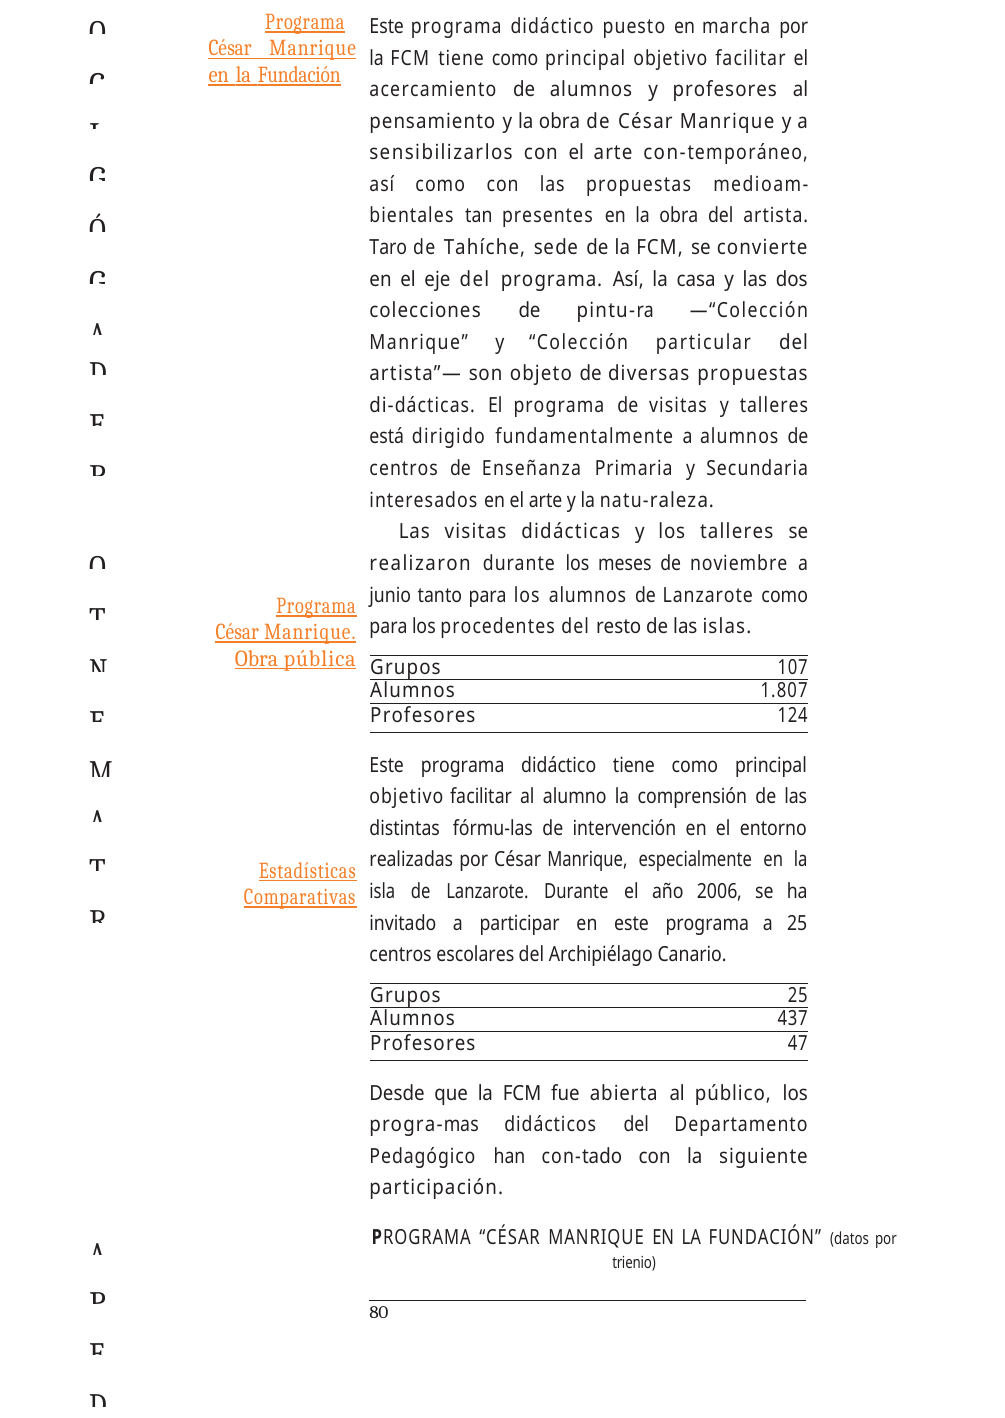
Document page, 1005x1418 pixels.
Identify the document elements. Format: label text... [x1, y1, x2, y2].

text P [96, 466, 102, 475]
text E [89, 704, 128, 722]
text R [89, 903, 128, 922]
text O [89, 549, 128, 569]
text T [89, 601, 128, 619]
text E [89, 407, 128, 425]
table_header Grupos [370, 984, 621, 1007]
table_cell Profesores [370, 1032, 621, 1060]
text Programa César Manrique. Obra pública [204, 593, 356, 672]
text E [89, 1336, 128, 1354]
table_cell 437 [621, 1008, 807, 1031]
text Ó [89, 213, 128, 232]
table_cell Alumnos [370, 1008, 621, 1031]
table_cell Alumnos [370, 680, 613, 703]
table_header 25 [621, 984, 807, 1007]
table_cell Profesores [370, 704, 613, 732]
table_header 107 [613, 656, 807, 679]
text C [89, 66, 128, 84]
text P [89, 458, 128, 476]
table_cell 1.807 [613, 680, 807, 703]
text Programa César Manrique [208, 9, 356, 58]
text Las visitas didácticas y los talleres se realizaron durante los meses de noviembre a junio tanto para los alumnos de Lanzarote como para los procedentes del resto de las islas. [369, 517, 808, 640]
text G [89, 265, 128, 284]
text M [89, 755, 128, 777]
text Este programa didáctico tiene como principal objetivo facilitar al alumno la comprensión de las distintas fórmu-las de intervención en el entorno realizadas por César Manrique, especialmente en la isla de Lanzarote. Durante el año 2006, se ha invitado a participar en este programa a 25 centros escolares del Archipiélago Canario. [369, 750, 807, 968]
text G [89, 161, 128, 180]
text A [89, 1236, 128, 1254]
text D [89, 355, 128, 374]
text A [89, 317, 128, 335]
text P [96, 1293, 102, 1302]
text Este programa didáctico puesto en marcha por la FCM tiene como principal objetivo facilitar el acercamiento de alumnos y profesores al pensamiento y la obra de César Manrique y a sensibilizarlos con el arte con-temporáneo, así como con las propuestas medioam-bientales tan presentes en la obra del artista. Taro de Tahíche, sede de la FCM, se convierte en el eje del programa. Así, la casa y las dos colecciones de pintu-ra —“Colección Manrique” y “Colección particular del artista”— son objeto de diversas propuestas di-dácticas. El programa de visitas y talleres está dirigido fundamentalmente a alumnos de centros de Enseñanza Primaria y Secundaria interesados en el arte y la natu-raleza. [369, 11, 808, 513]
text I [89, 117, 128, 128]
text T [89, 853, 128, 871]
text D [89, 1387, 128, 1406]
text PROGRAMA “CÉSAR MANRIQUE EN LA FUNDACIÓN” (datos por trienio) [360, 1222, 908, 1273]
text N [89, 652, 128, 671]
text A [89, 803, 128, 821]
text en la Fundación [208, 59, 356, 88]
text Desde que la FCM fue abierta al público, los progra-mas didácticos del Departamento Pedagógico han con-tado con la siguiente participación. [369, 1078, 808, 1201]
table_header Grupos [370, 656, 613, 679]
text O [89, 14, 128, 33]
table_cell 47 [621, 1032, 807, 1060]
table_cell 124 [613, 704, 807, 732]
text P [89, 1286, 128, 1304]
text Estadísticas Comparativas [231, 857, 356, 910]
